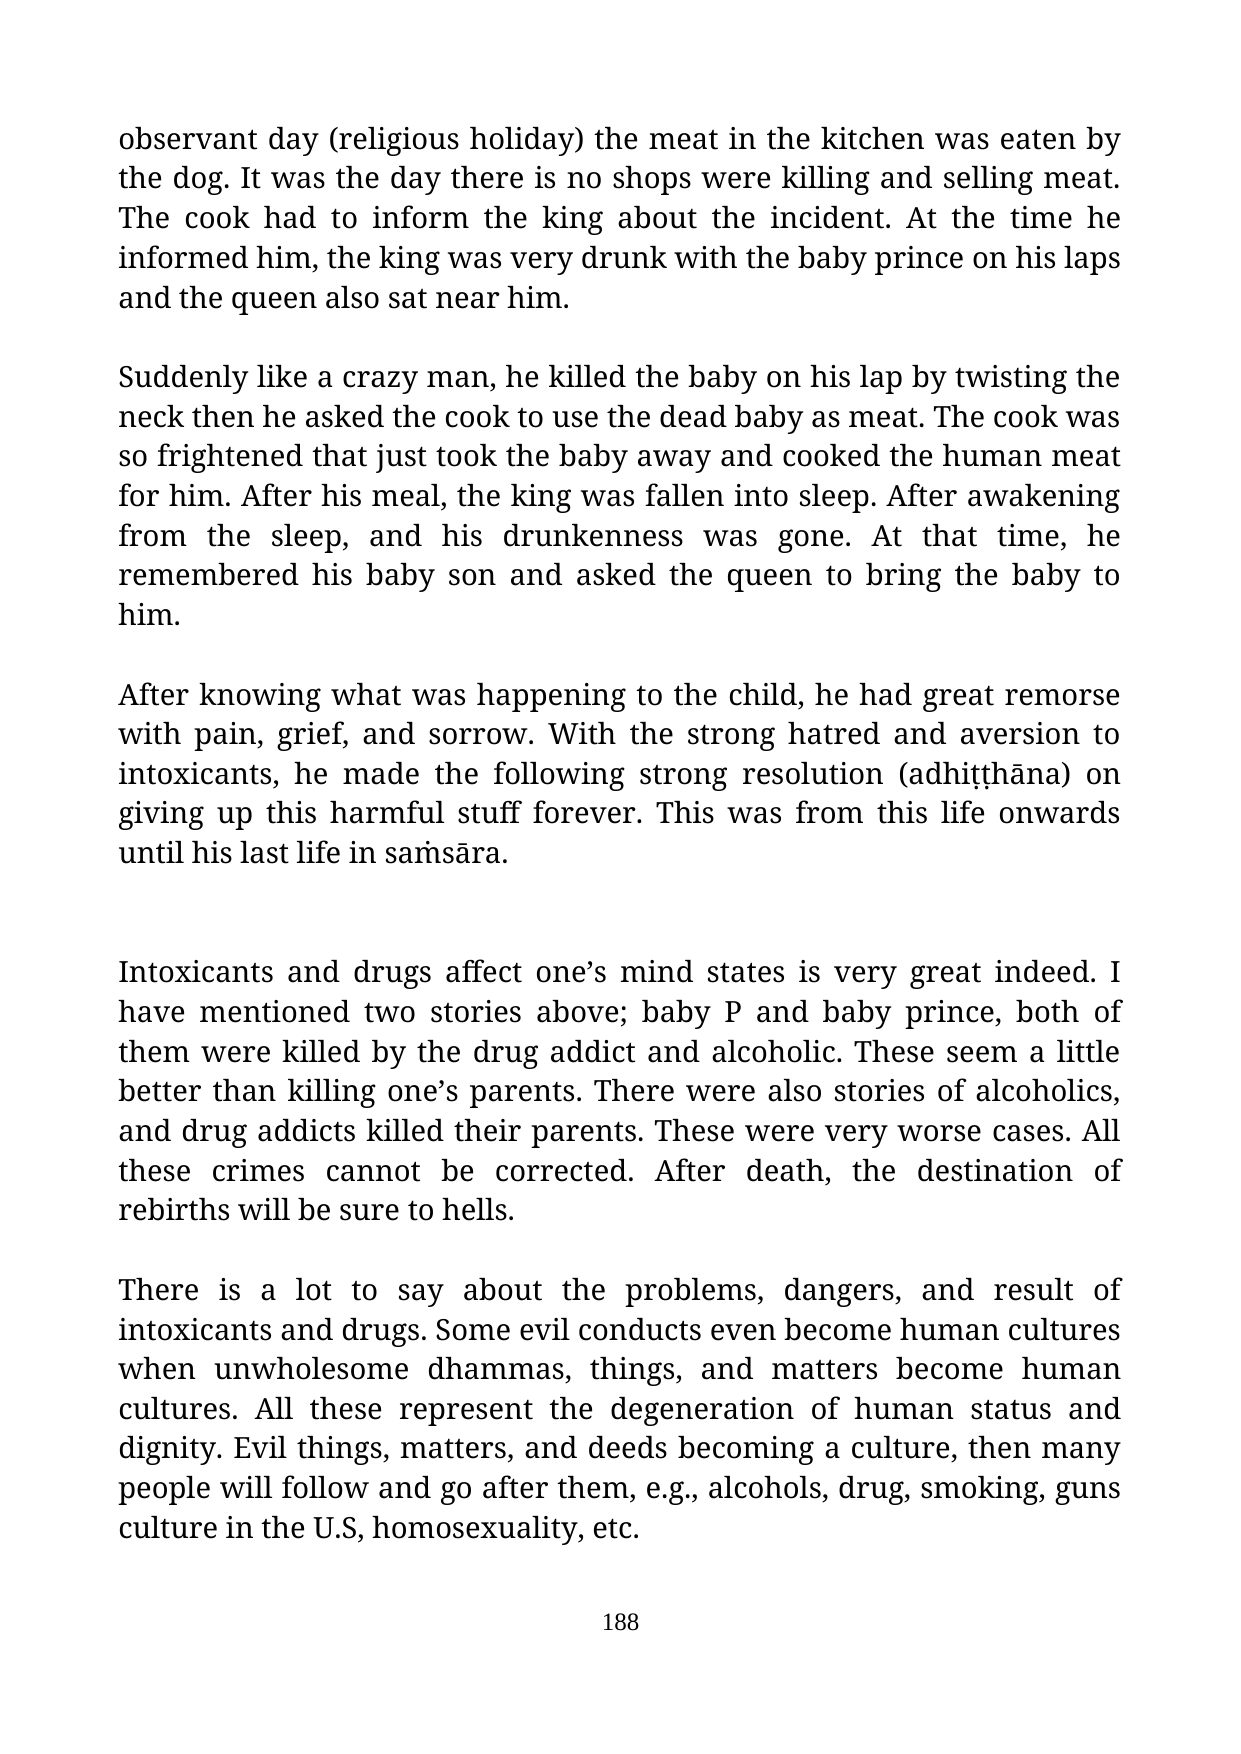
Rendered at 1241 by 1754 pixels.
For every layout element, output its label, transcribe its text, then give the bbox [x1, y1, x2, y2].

text observant day (religious holiday) the meat in the kitchen was eaten by the dog. It was the day there is no shops were killing and selling meat. The cook had to inform the king about the incident. At the time he informed him, the king was very drunk with the baby prince on his laps and the queen also sat near him. Suddenly like a crazy man, he killed the baby on his lap by twisting the neck then he asked the cook to use the dead baby as meat. The cook was so frightened that just took the baby away and cooked the human meat for him. After his meal, the king was fallen into sleep. After awakening from the sleep, and his drunkenness was gone. At that time, he remembered his baby son and asked the queen to bring the baby to him. After knowing what was happening to the child, he had great remorse with pain, grief, and sorrow. With the strong hatred and aversion to intoxicants, he made the following strong resolution (adhiṭṭhāna) on giving up this harmful stuff forever. This was from this life onwards until his last life in saṁsāra. Intoxicants and drugs affect one’s mind states is very great indeed. I have mentioned two stories above; baby P and baby prince, both of them were killed by the drug addict and alcoholic. These seem a little better than killing one’s parents. There were also stories of alcoholics, and drug addicts killed their parents. These were very worse cases. All these crimes cannot be corrected. After death, the destination of rebirths will be sure to hells. There is a lot to say about the problems, dangers, and result of intoxicants and drugs. Some evil conducts even become human cultures when unwholesome dhammas, things, and matters become human cultures. All these represent the degeneration of human status and dignity. Evil things, matters, and deeds becoming a culture, then many people will follow and go after them, e.g., alcohols, drug, smoking, guns culture in the U.S, homosexuality, etc. [118, 118, 1122, 1547]
